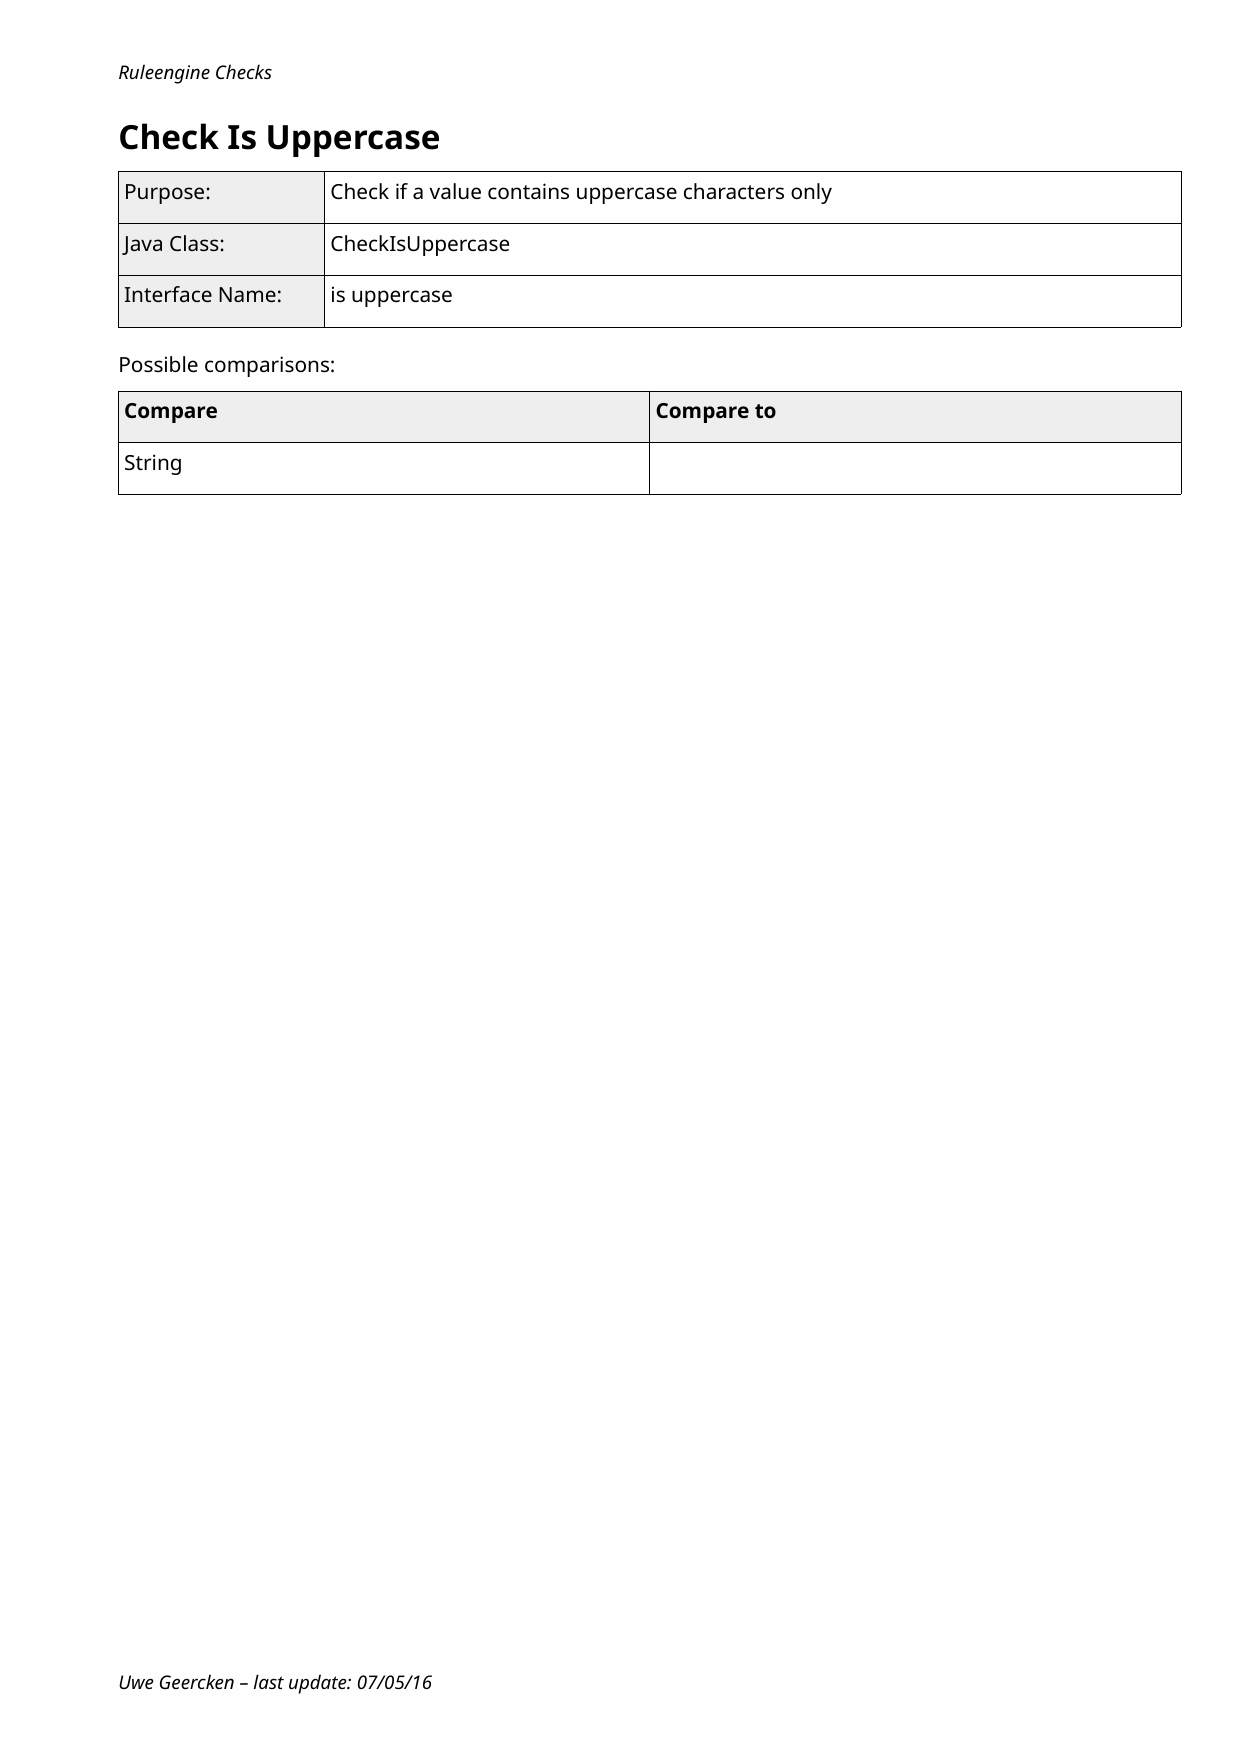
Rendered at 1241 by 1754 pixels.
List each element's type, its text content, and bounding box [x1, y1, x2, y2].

table_header Compare to [650, 392, 1181, 442]
text Check Is Uppercase [118, 114, 1181, 159]
table_cell Interface Name: [119, 276, 324, 327]
table_header Compare [119, 392, 649, 442]
table_cell Java Class: [119, 224, 324, 275]
table_header Purpose: [119, 172, 324, 223]
table_cell CheckIsUppercase [325, 224, 1181, 275]
table_cell is uppercase [325, 276, 1181, 327]
table_cell String [119, 443, 649, 494]
table_cell [650, 443, 1181, 494]
text Possible comparisons: [118, 350, 1181, 379]
table_header Check if a value contains uppercase characters only [325, 172, 1181, 223]
